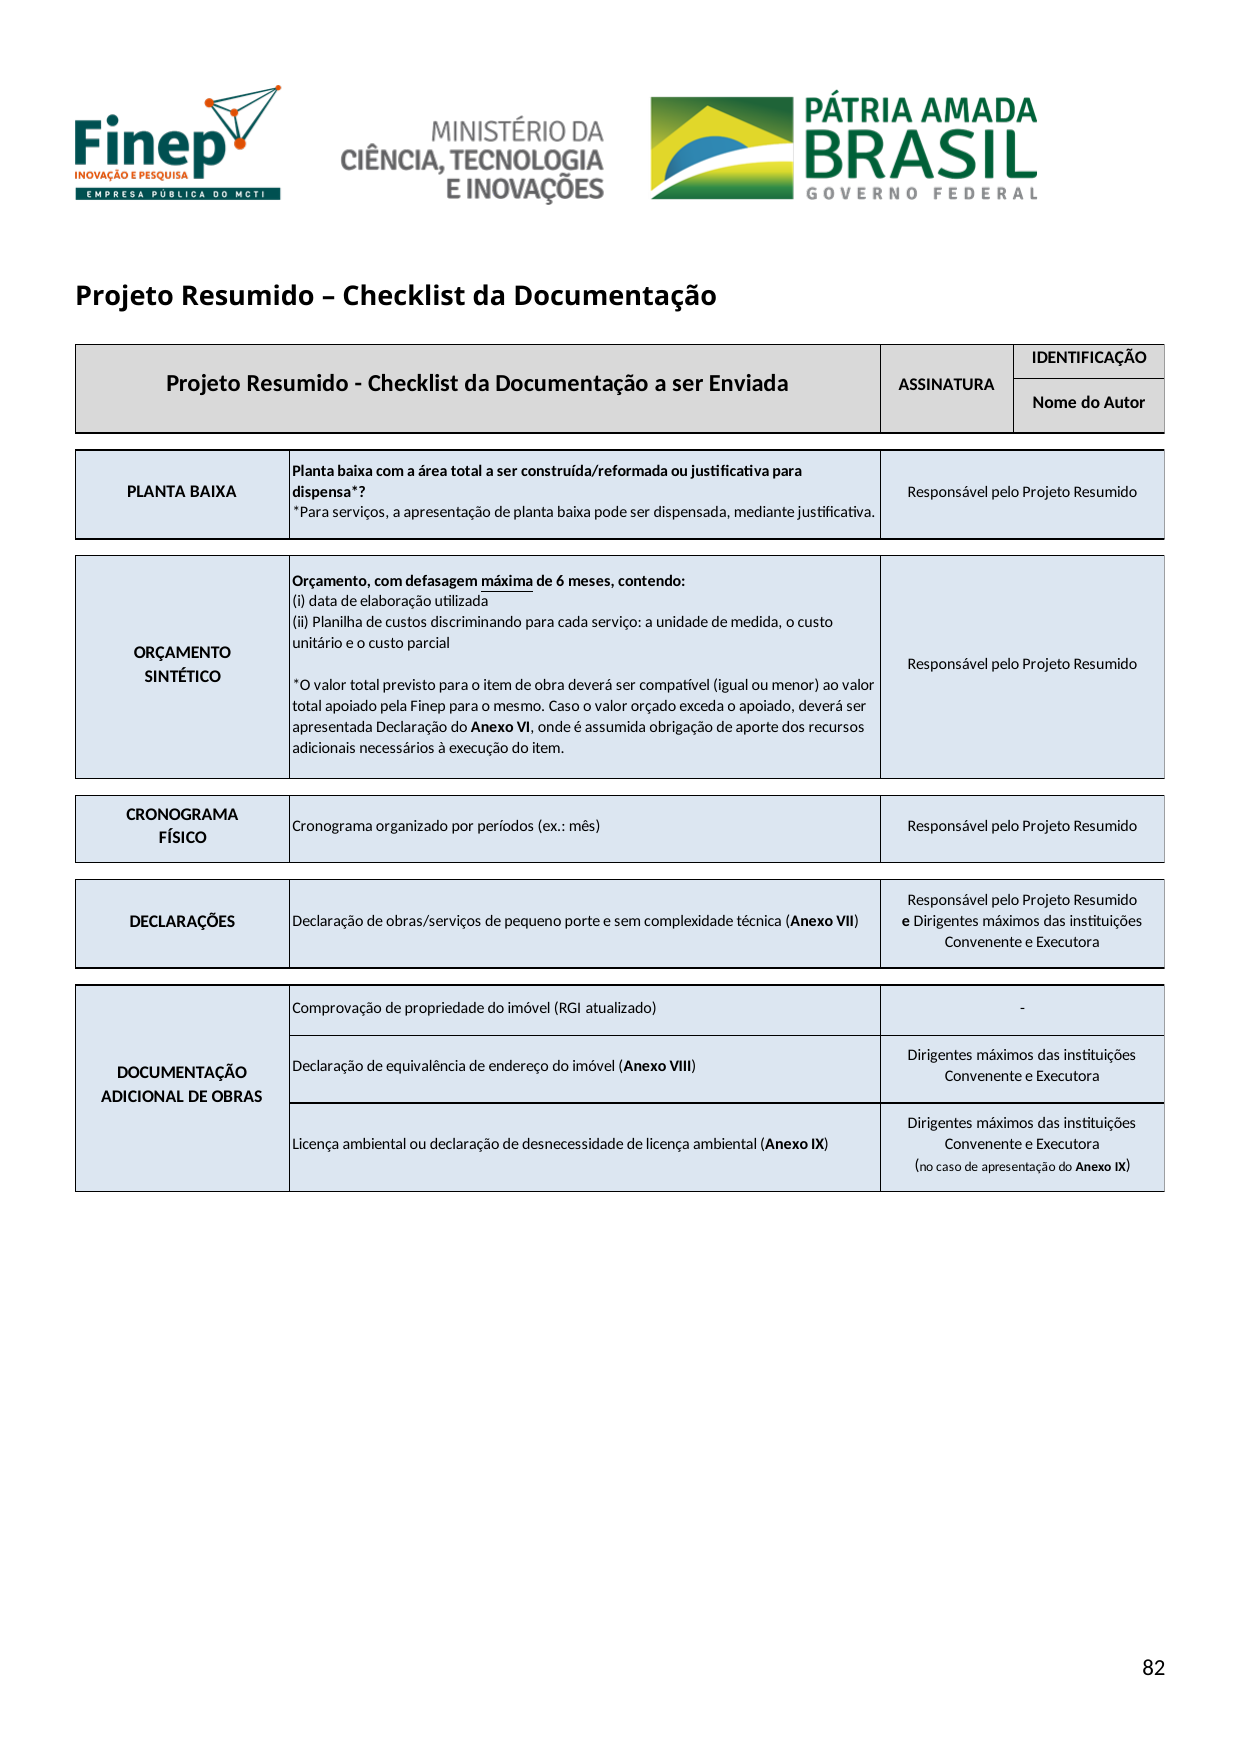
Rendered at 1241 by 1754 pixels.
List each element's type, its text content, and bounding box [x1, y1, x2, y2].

text Projeto Resumido – Checklist da Documentação [75, 276, 1165, 313]
